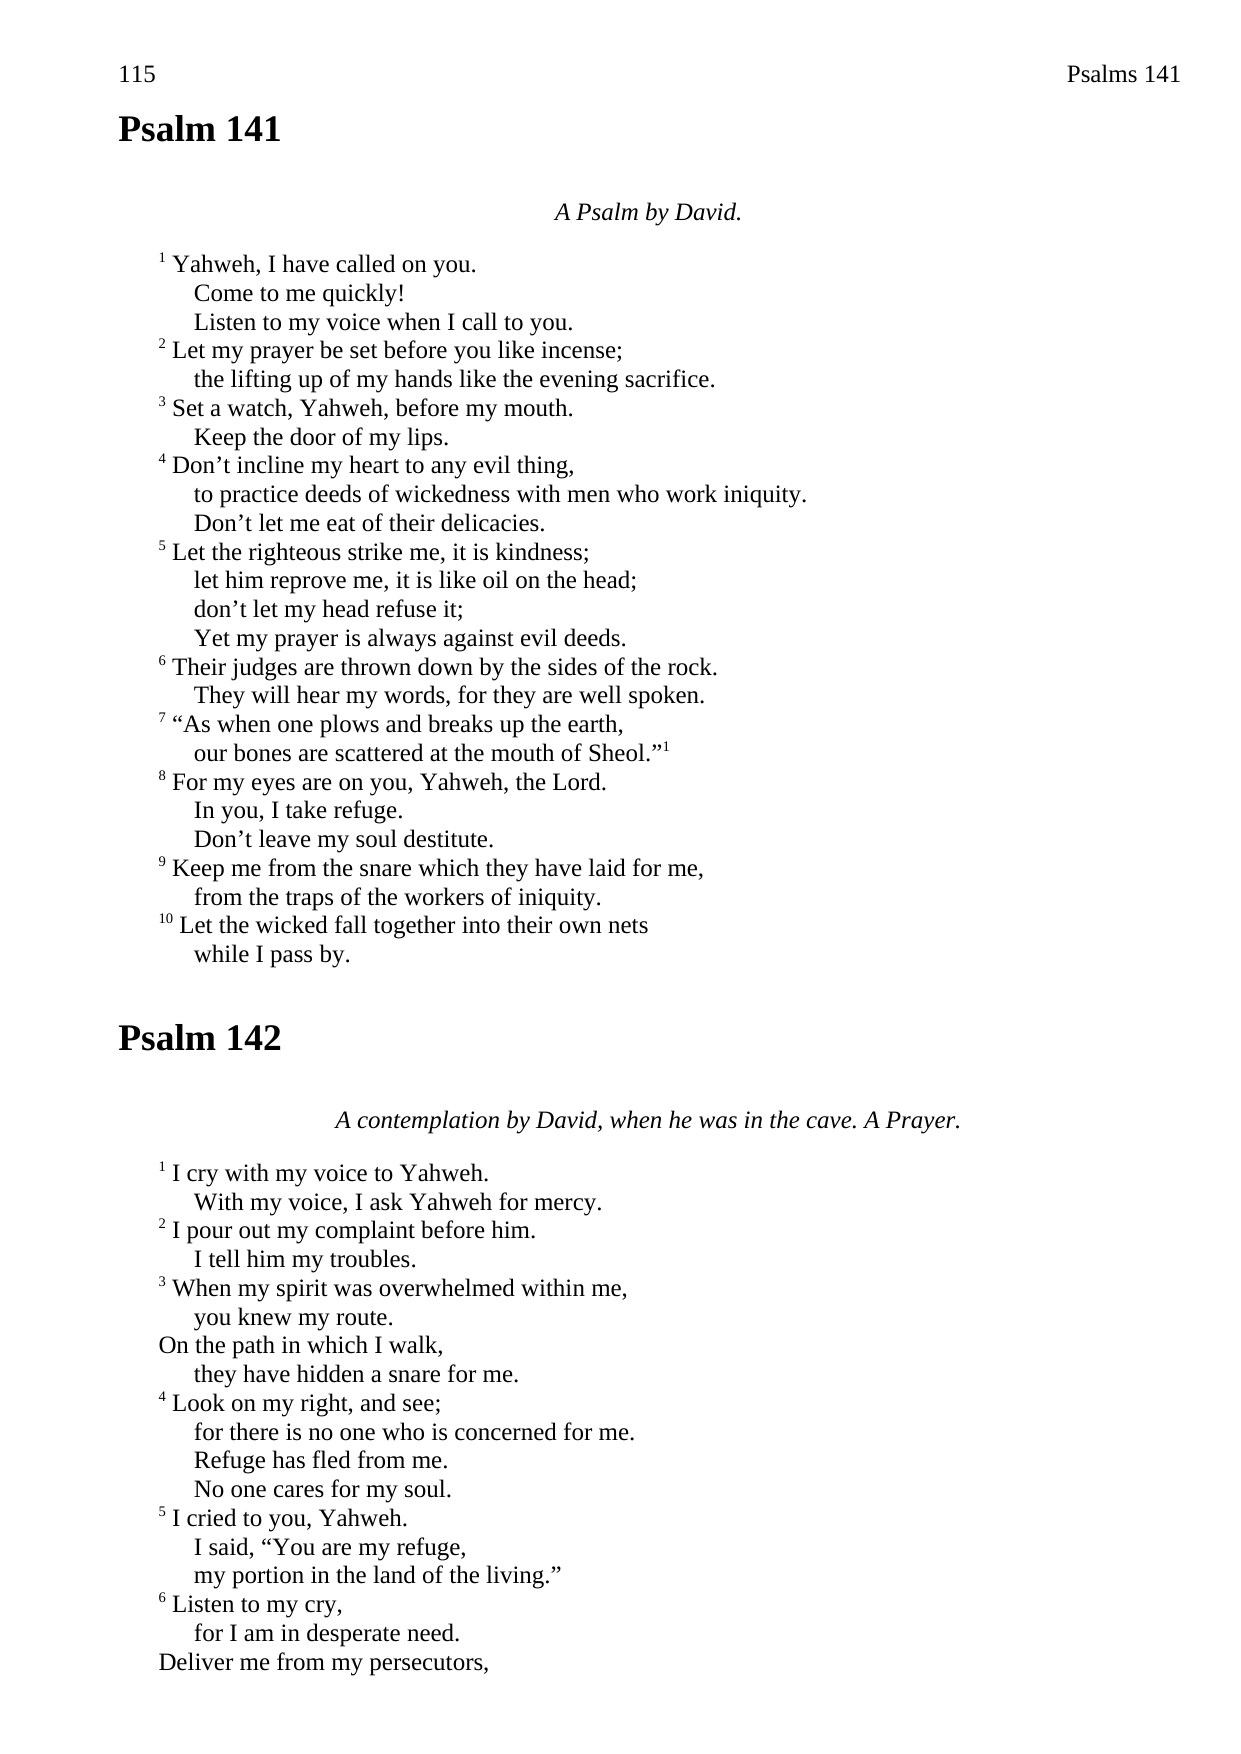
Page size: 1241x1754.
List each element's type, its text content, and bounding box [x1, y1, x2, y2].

text I said, “You are my refuge, [194, 1532, 1181, 1560]
text Psalm 142 [118, 1015, 1181, 1058]
text 5 Let the righteous strike me, it is kindness; [158, 537, 1181, 565]
text Refuge has fled from me. [194, 1445, 1181, 1474]
text 5 I cried to you, Yahweh. [158, 1503, 1181, 1532]
text from the traps of the workers of iniquity. [194, 882, 1181, 910]
text 4 Don’t incline my heart to any evil thing, [158, 450, 1181, 479]
text for I am in desperate need. [194, 1618, 1181, 1647]
text 6 Their judges are thrown down by the sides of the rock. [158, 652, 1181, 680]
text the lifting up of my hands like the evening sacrifice. [194, 364, 1181, 393]
text Psalm 141 [118, 106, 1181, 149]
text With my voice, I ask Yahweh for mercy. [194, 1187, 1181, 1215]
text Yet my prayer is always against evil deeds. [194, 623, 1181, 652]
text our bones are scattered at the mouth of Sheol.”1 [194, 738, 1181, 767]
text No one cares for my soul. [194, 1474, 1181, 1503]
text they have hidden a snare for me. [194, 1359, 1181, 1388]
text let him reprove me, it is like oil on the head; [194, 565, 1181, 594]
text while I pass by. [194, 939, 1181, 968]
text A contemplation by David, when he was in the cave. A Prayer. [118, 1106, 1181, 1134]
text 9 Keep me from the snare which they have laid for me, [158, 853, 1181, 882]
text for there is no one who is concerned for me. [194, 1417, 1181, 1445]
text They will hear my words, for they are well spoken. [194, 680, 1181, 709]
text A Psalm by David. [118, 197, 1181, 225]
text 1 Yahweh, I have called on you. [158, 249, 1181, 278]
text 6 Listen to my cry, [158, 1589, 1181, 1618]
text my portion in the land of the living.” [194, 1560, 1181, 1589]
text Listen to my voice when I call to you. [194, 307, 1181, 335]
text Deliver me from my persecutors, [158, 1647, 1181, 1675]
text 7 “As when one plows and breaks up the earth, [158, 709, 1181, 738]
text On the path in which I walk, [158, 1330, 1181, 1359]
text Don’t let me eat of their delicacies. [194, 508, 1181, 537]
text Keep the door of my lips. [194, 422, 1181, 450]
text don’t let my head refuse it; [194, 594, 1181, 623]
text 2 Let my prayer be set before you like incense; [158, 335, 1181, 364]
text 1 I cry with my voice to Yahweh. [158, 1158, 1181, 1187]
text 4 Look on my right, and see; [158, 1388, 1181, 1417]
text I tell him my troubles. [194, 1244, 1181, 1273]
text 10 Let the wicked fall together into their own nets [158, 910, 1181, 939]
text you knew my route. [194, 1302, 1181, 1330]
text 8 For my eyes are on you, Yahweh, the Lord. [158, 767, 1181, 795]
text to practice deeds of wickedness with men who work iniquity. [194, 479, 1181, 508]
text Don’t leave my soul destitute. [194, 824, 1181, 853]
text 3 When my spirit was overwhelmed within me, [158, 1273, 1181, 1302]
text In you, I take refuge. [194, 795, 1181, 824]
text 2 I pour out my complaint before him. [158, 1215, 1181, 1244]
text Come to me quickly! [194, 278, 1181, 307]
text 3 Set a watch, Yahweh, before my mouth. [158, 393, 1181, 422]
